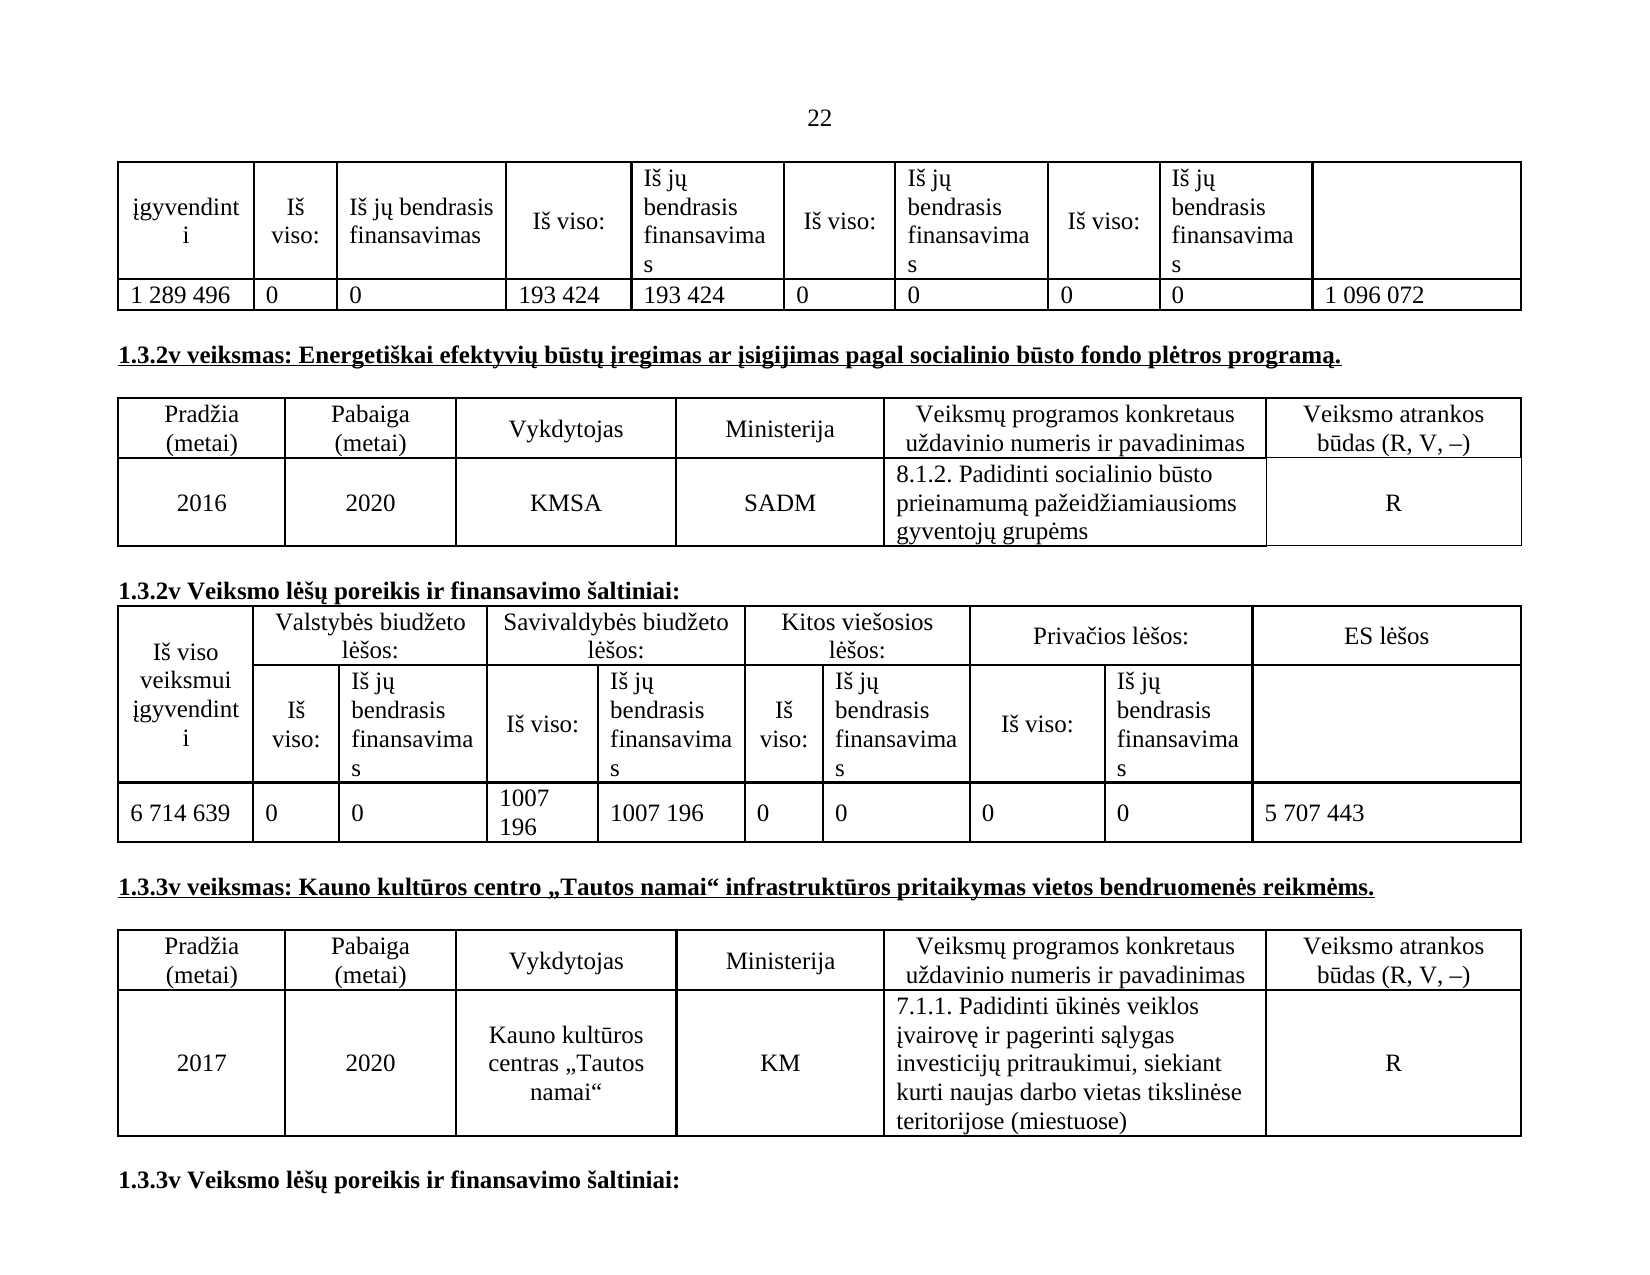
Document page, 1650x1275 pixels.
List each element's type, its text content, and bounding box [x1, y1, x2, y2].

table_cell 1 289 496 [119, 280, 253, 309]
table_cell 2016 [119, 459, 284, 545]
table_header Iš viso veiksmui įgyvendinti [119, 607, 252, 781]
table_cell 0 [1161, 280, 1311, 309]
table_cell 5 707 443 [1254, 784, 1520, 841]
table_header Vykdytojas [457, 931, 675, 989]
table_header Veiksmų programos konkretaus uždavinio numeris ir pavadinimas [885, 931, 1265, 989]
table_header Pabaiga (metai) [286, 399, 455, 457]
table_cell Iš viso: [254, 666, 338, 781]
table_header Ministerija [677, 399, 883, 457]
table_cell Iš viso: [488, 666, 597, 781]
table_cell Iš jų bendrasis finansavimas [824, 666, 969, 781]
table_header Valstybės biudžeto lėšos: [254, 607, 486, 664]
table_cell 6 714 639 [119, 784, 252, 841]
table_cell KM [678, 991, 883, 1135]
table_cell 2020 [286, 459, 455, 545]
table_cell 0 [824, 784, 969, 841]
table_cell Iš viso: [507, 163, 630, 278]
table_cell 2017 [119, 991, 284, 1135]
table_cell 1007 196 [599, 784, 744, 841]
text 1.3.2v veiksmas: Energetiškai efektyvių būstų įregimas ar įsigijimas pagal socialinio būsto fondo plėtros programą. [118, 340, 1521, 368]
table_header Pabaiga (metai) [286, 931, 455, 989]
table_header Veiksmo atrankos būdas (R, V, –) [1267, 399, 1520, 457]
table_header Veiksmų programos konkretaus uždavinio numeris ir pavadinimas [885, 399, 1265, 457]
table_cell 7.1.1. Padidinti ūkinės veiklos įvairovę ir pagerinti sąlygas investicijų pritraukimui, siekiant kurti naujas darbo vietas tikslinėse teritorijose (miestuose) [885, 991, 1265, 1135]
table_cell [1254, 666, 1520, 781]
table_cell Iš jų bendrasis finansavimas [338, 163, 505, 278]
text 1.3.3v Veiksmo lėšų poreikis ir finansavimo šaltiniai: [118, 1166, 1521, 1194]
table_cell Iš jų bendrasis finansavimas [1161, 163, 1311, 278]
table_header Savivaldybės biudžeto lėšos: [488, 607, 744, 664]
table_cell 0 [340, 784, 486, 841]
table_cell 0 [1106, 784, 1251, 841]
table_cell 0 [971, 784, 1104, 841]
table_cell 0 [896, 280, 1047, 309]
table_cell 0 [785, 280, 894, 309]
table_cell KMSA [457, 459, 675, 545]
table_cell Iš jų bendrasis finansavimas [633, 163, 783, 278]
table_cell 8.1.2. Padidinti socialinio būsto prieinamumą pažeidžiamiausioms gyventojų grupėms [885, 459, 1266, 545]
text 1.3.2v Veiksmo lėšų poreikis ir finansavimo šaltiniai: [118, 576, 1521, 605]
table_header įgyvendinti [119, 163, 253, 278]
table_header ES lėšos [1254, 607, 1520, 664]
table_cell 193 424 [633, 280, 783, 309]
table_cell 1 096 072 [1314, 280, 1520, 309]
table_header Ministerija [678, 931, 883, 989]
table_cell Iš viso: [1049, 163, 1159, 278]
table_cell R [1267, 991, 1520, 1135]
table_cell Kauno kultūros centras „Tautos namai“ [457, 991, 675, 1135]
table_cell 0 [746, 784, 822, 841]
table_cell [1314, 163, 1520, 278]
table_header Privačios lėšos: [971, 607, 1251, 664]
table_cell Iš viso: [971, 666, 1104, 781]
table_cell Iš jų bendrasis finansavimas [340, 666, 486, 781]
table_header Vykdytojas [457, 399, 675, 457]
table_cell 193 424 [507, 280, 630, 309]
text 1.3.3v veiksmas: Kauno kultūros centro „Tautos namai“ infrastruktūros pritaikymas vietos bendruomenės reikmėms. [118, 872, 1521, 901]
table_cell Iš viso: [746, 666, 822, 781]
table_cell R [1267, 458, 1521, 545]
table_header Pradžia (metai) [119, 931, 284, 989]
table_cell 2020 [286, 991, 455, 1135]
table_cell 0 [254, 784, 338, 841]
table_cell 0 [255, 280, 336, 309]
table_cell 1007 196 [488, 784, 597, 841]
table_header Veiksmo atrankos būdas (R, V, –) [1267, 931, 1520, 989]
table_cell Iš jų bendrasis finansavimas [896, 163, 1047, 278]
table_cell 0 [1049, 280, 1159, 309]
table_cell Iš viso: [255, 163, 336, 278]
table_cell Iš viso: [785, 163, 894, 278]
table_header Pradžia (metai) [119, 399, 284, 457]
table_header Kitos viešosios lėšos: [746, 607, 969, 664]
table_cell Iš jų bendrasis finansavimas [1106, 666, 1251, 781]
table_cell Iš jų bendrasis finansavimas [599, 666, 744, 781]
table_cell SADM [677, 459, 883, 545]
table_cell 0 [338, 280, 505, 309]
